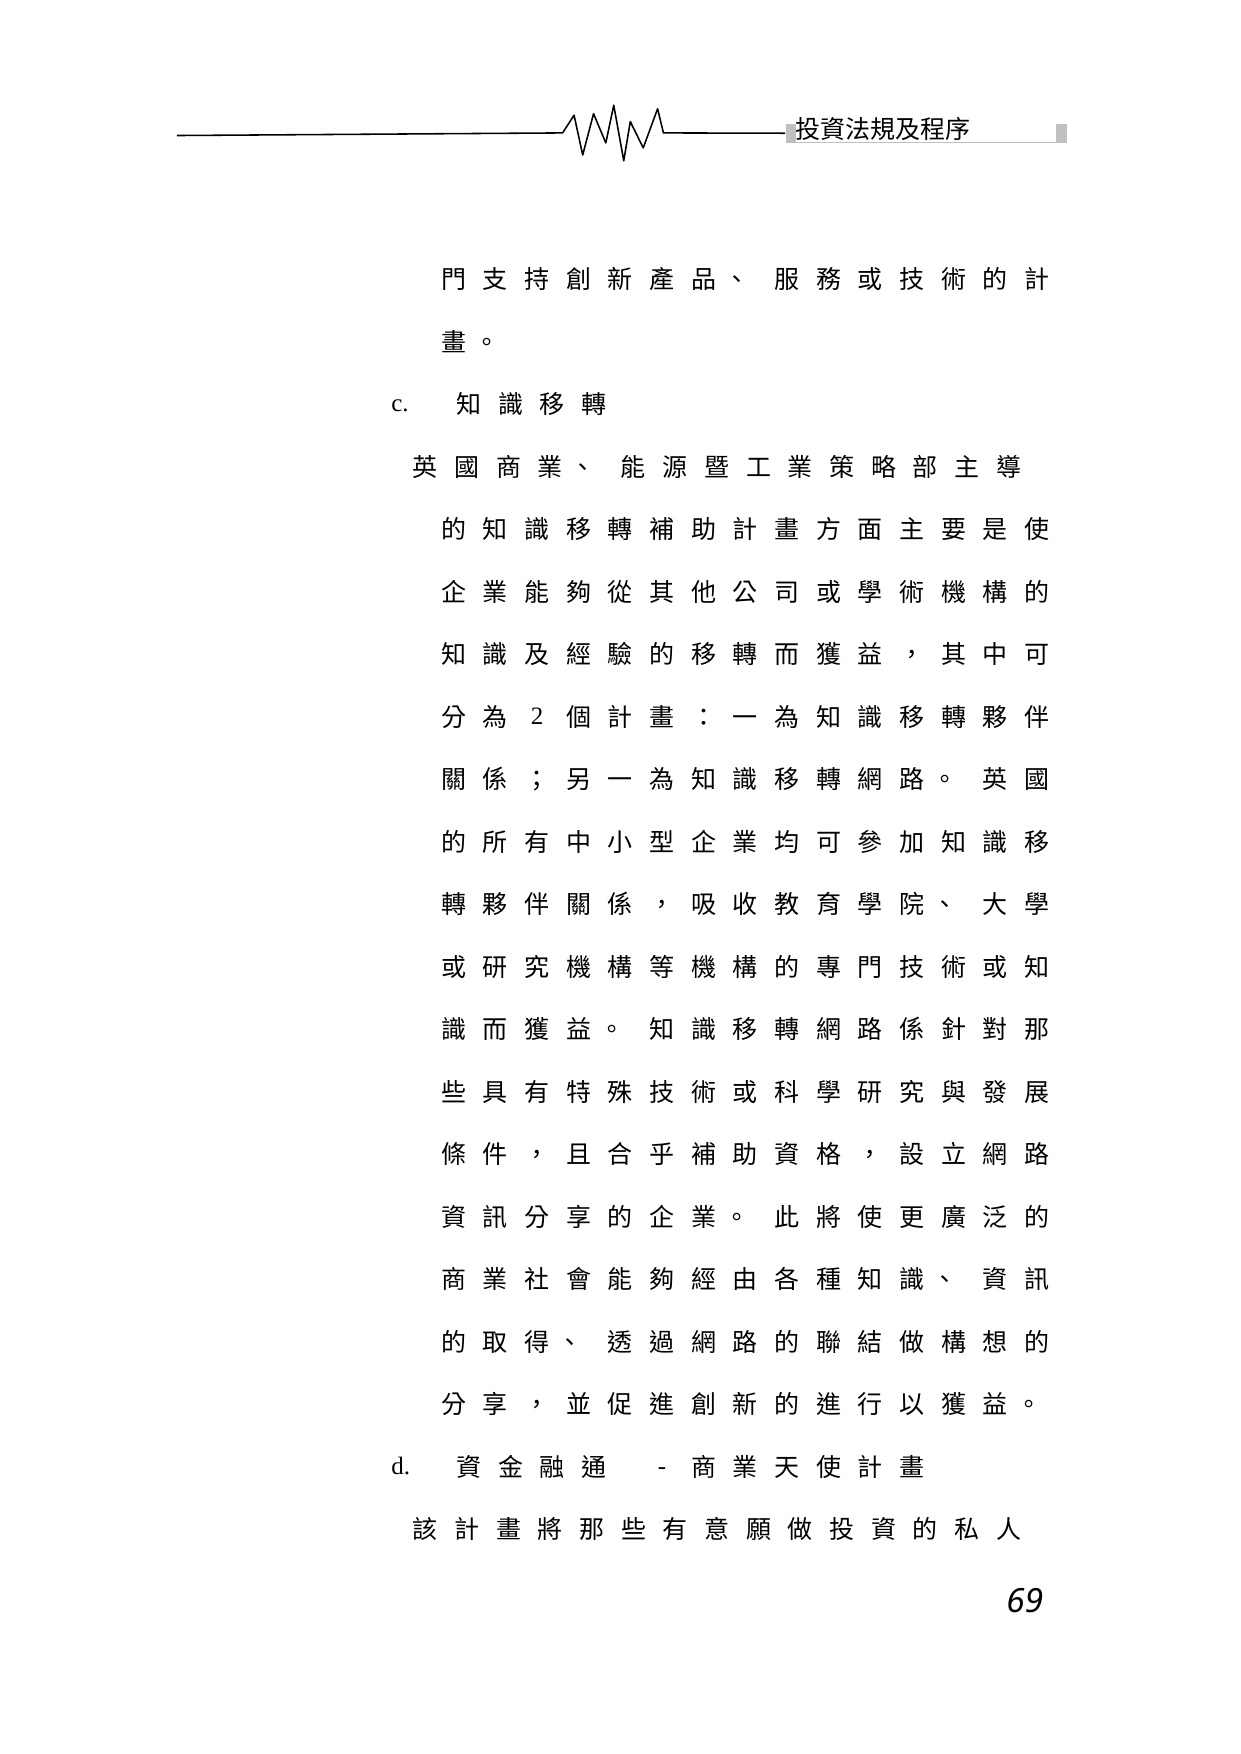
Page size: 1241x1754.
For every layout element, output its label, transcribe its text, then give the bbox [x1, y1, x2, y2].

text 門支持創新產品、服務或技術的計畫。 [379, 236, 1058, 361]
text d. 資金融通-商業天使計畫 [379, 1424, 1058, 1486]
text 英國商業、能源暨工業策略部主導的知識移轉補助計畫方面主要是使企業能夠從其他公司或學術機構的知識及經驗的移轉而獲益，其中可分為2個計畫：一為知識移轉夥伴關係；另一為知識移轉網路。英國的所有中小型企業均可參加知識移轉夥伴關係，吸收教育學院、大學或研究機構等機構的專門技術或知識而獲益。知識移轉網路係針對那些具有特殊技術或科學研究與發展條件，且合乎補助資格，設立網路資訊分享的企業。此將使更廣泛的商業社會能夠經由各種知識、資訊的取得、透過網路的聯結做構想的分享，並促進創新的進行以獲益。 [379, 424, 1058, 1424]
text 該計畫將那些有意願做投資的私人 [379, 1486, 1058, 1549]
text c. 知識移轉 [379, 361, 1058, 424]
